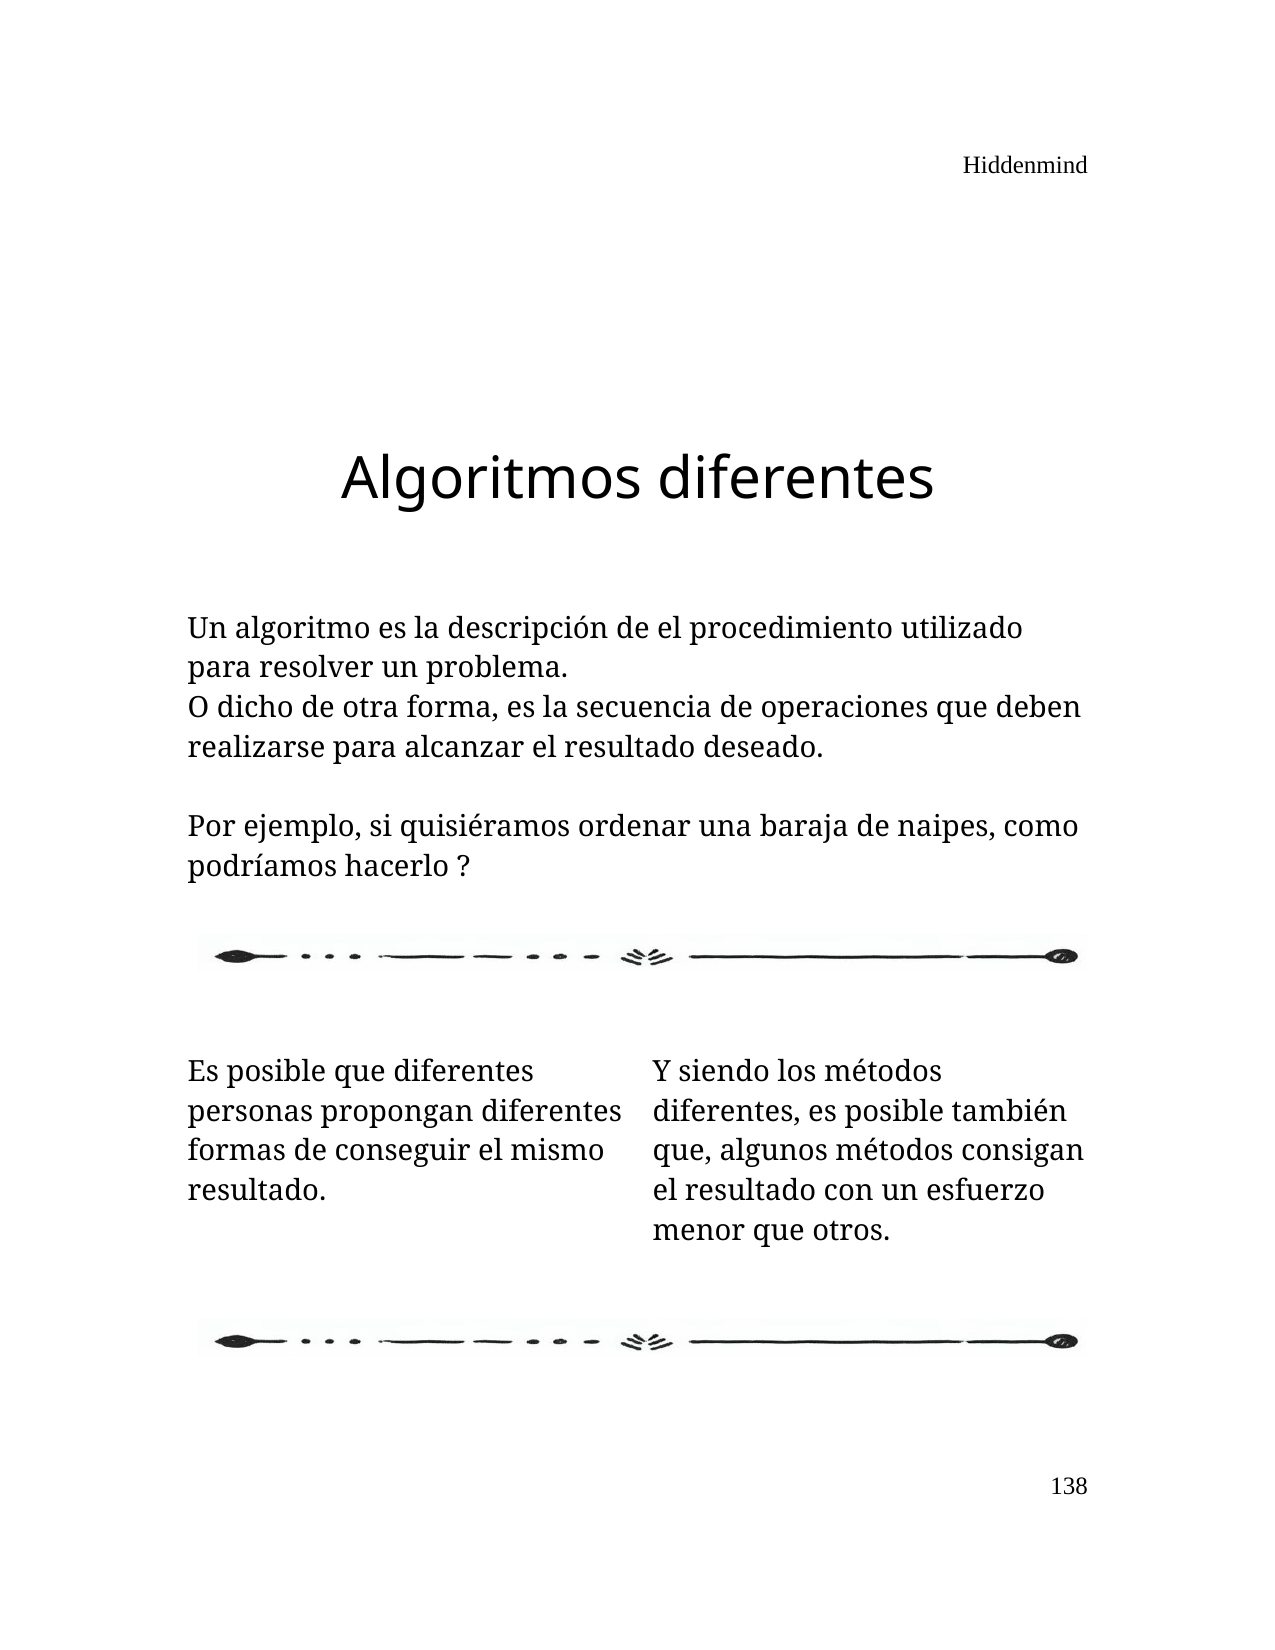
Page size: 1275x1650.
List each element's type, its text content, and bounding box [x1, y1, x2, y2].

text Por ejemplo, si quisiéramos ordenar una baraja de naipes, como podríamos hacerlo ? [187, 805, 1087, 885]
text Un algoritmo es la descripción de el procedimiento utilizado para resolver un problema. [187, 607, 1087, 686]
text O dicho de otra forma, es la secuencia de operaciones que deben realizarse para alcanzar el resultado deseado. [187, 686, 1087, 766]
picture [198, 1319, 1088, 1356]
text Es posible que diferentes personas propongan diferentes formas de conseguir el mismo resultado. [187, 1050, 622, 1209]
text Y siendo los métodos diferentes, es posible también que, algunos métodos consigan el resultado con un esfuerzo menor que otros. [652, 1050, 1087, 1249]
picture [198, 934, 1088, 971]
